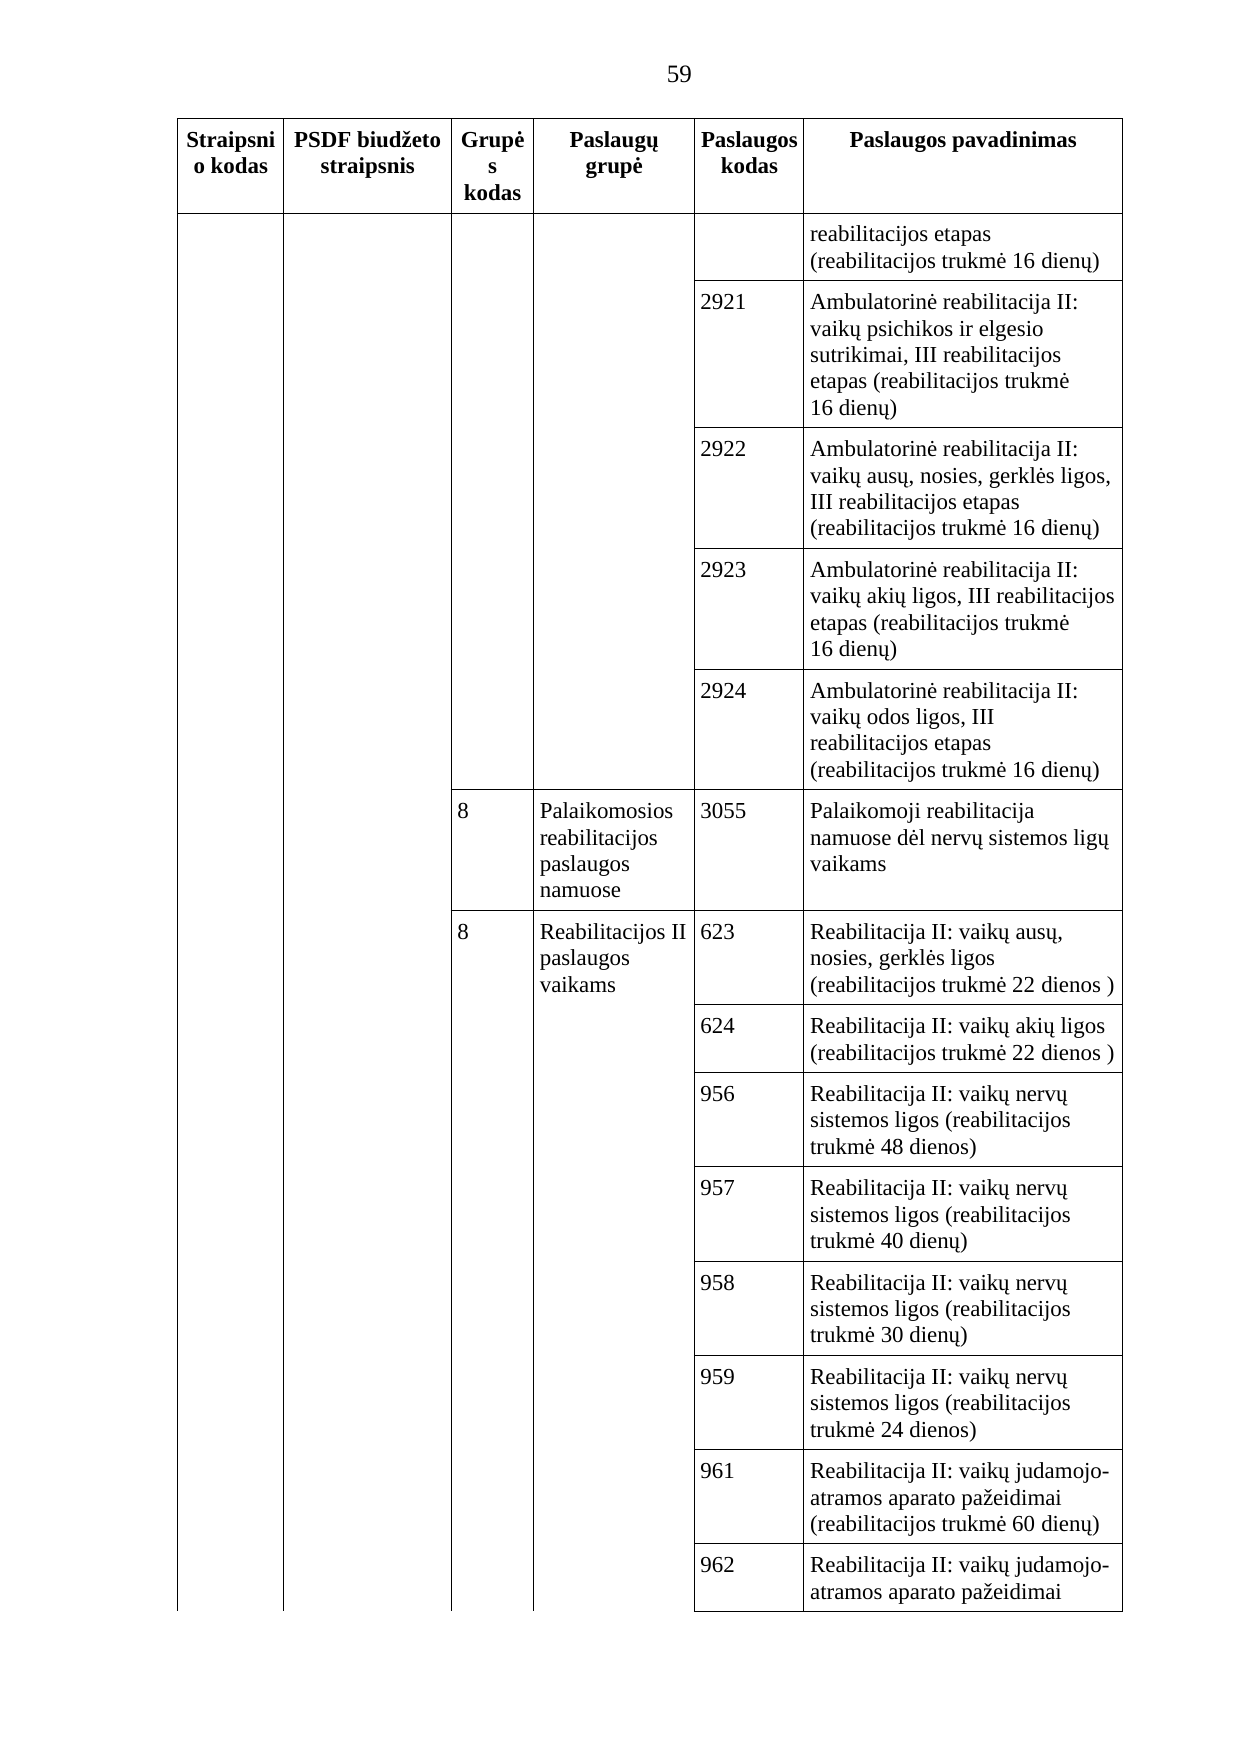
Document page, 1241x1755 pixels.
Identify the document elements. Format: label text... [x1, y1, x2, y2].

table_header PSDF biudžeto straipsnis [284, 119, 451, 212]
table_cell 959 [695, 1356, 803, 1449]
table_cell reabilitacijos etapas (reabilitacijos trukmė 16 dienų) [804, 214, 1122, 280]
table_cell [284, 910, 451, 1004]
table_cell 3055 [695, 790, 803, 910]
table_cell 956 [695, 1073, 803, 1166]
table_cell 958 [695, 1262, 803, 1355]
table_cell [534, 214, 694, 280]
table_header Straipsnio kodas [178, 119, 283, 212]
table_cell 623 [695, 911, 803, 1004]
table_cell [284, 280, 451, 427]
table_cell [284, 548, 451, 668]
table_cell [284, 669, 451, 789]
table_cell [534, 1004, 694, 1072]
table_cell [534, 548, 694, 668]
table_cell 8 [452, 911, 533, 1004]
table_header Paslaugų grupė [534, 119, 694, 212]
table_cell 2923 [695, 549, 803, 668]
table_cell [452, 669, 533, 789]
table_cell [534, 1355, 694, 1449]
table_cell Ambulatorinė reabilitacija II: vaikų psichikos ir elgesio sutrikimai, III reabilitacijos etapas (reabilitacijos trukmė 16 dienų) [804, 281, 1122, 427]
table_cell [452, 1449, 533, 1543]
table_cell [452, 1543, 533, 1611]
table_cell Reabilitacija II: vaikų nervų sistemos ligos (reabilitacijos trukmė 30 dienų) [804, 1262, 1122, 1355]
table_cell [284, 1261, 451, 1355]
table_cell [178, 669, 283, 789]
table_header Paslaugos pavadinimas [804, 119, 1122, 212]
table_cell [284, 1166, 451, 1261]
table_cell [452, 1355, 533, 1449]
table_cell Reabilitacija II: vaikų nervų sistemos ligos (reabilitacijos trukmė 40 dienų) [804, 1167, 1122, 1261]
table_cell [178, 1004, 283, 1072]
table_cell [534, 427, 694, 548]
table_cell [178, 280, 283, 427]
table_cell 2924 [695, 670, 803, 789]
table_cell [534, 669, 694, 789]
table_cell 8 [452, 790, 533, 910]
table_cell [284, 1072, 451, 1166]
table_cell [178, 214, 283, 280]
table_cell [284, 1355, 451, 1449]
table_cell Reabilitacija II: vaikų nervų sistemos ligos (reabilitacijos trukmė 24 dienos) [804, 1356, 1122, 1449]
table_cell Ambulatorinė reabilitacija II: vaikų ausų, nosies, gerklės ligos, III reabilitacijos etapas (reabilitacijos trukmė 16 dienų) [804, 428, 1122, 548]
table_cell Ambulatorinė reabilitacija II: vaikų odos ligos, III reabilitacijos etapas (reabilitacijos trukmė 16 dienų) [804, 670, 1122, 789]
table_cell [534, 1449, 694, 1543]
table_cell 624 [695, 1005, 803, 1072]
table_cell 957 [695, 1167, 803, 1261]
table_cell [284, 1004, 451, 1072]
table_cell Palaikomoji reabilitacija namuose dėl nervų sistemos ligų vaikams [804, 790, 1122, 910]
table_cell [178, 427, 283, 548]
table_cell [178, 1166, 283, 1261]
table_cell [178, 1449, 283, 1543]
table_cell [452, 1004, 533, 1072]
table_cell Palaikomosios reabilitacijos paslaugos namuose [534, 790, 694, 910]
table_cell [452, 1166, 533, 1261]
table_cell [452, 1072, 533, 1166]
table_cell [534, 1166, 694, 1261]
table_cell [284, 1449, 451, 1543]
table_cell [178, 910, 283, 1004]
table_cell [178, 789, 283, 910]
table_cell [452, 214, 533, 280]
table_cell [178, 1543, 283, 1611]
table_cell Reabilitacija II: vaikų nervų sistemos ligos (reabilitacijos trukmė 48 dienos) [804, 1073, 1122, 1166]
table_cell [534, 1261, 694, 1355]
table_cell 961 [695, 1450, 803, 1543]
table_cell [452, 548, 533, 668]
table_cell [284, 427, 451, 548]
table_header Paslaugos kodas [695, 119, 803, 212]
table_cell Reabilitacija II: vaikų ausų, nosies, gerklės ligos (reabilitacijos trukmė 22 dienos ) [804, 911, 1122, 1004]
table_cell [284, 789, 451, 910]
table_cell Reabilitacija II: vaikų judamojo-atramos aparato pažeidimai (reabilitacijos trukmė 60 dienų) [804, 1450, 1122, 1543]
table_cell [178, 1072, 283, 1166]
table_cell [534, 1543, 694, 1611]
table_cell [284, 1543, 451, 1611]
table_cell [695, 214, 803, 280]
table_cell [178, 548, 283, 668]
table_cell [534, 1072, 694, 1166]
table_cell Reabilitacija II: vaikų judamojo-atramos aparato pažeidimai [804, 1544, 1122, 1611]
table_cell 962 [695, 1544, 803, 1611]
table_cell 2921 [695, 281, 803, 427]
table_cell [452, 1261, 533, 1355]
table_cell [178, 1261, 283, 1355]
table_cell [452, 427, 533, 548]
table_cell Reabilitacijos II paslaugos vaikams [534, 911, 694, 1004]
table_cell [534, 280, 694, 427]
table_cell Reabilitacija II: vaikų akių ligos (reabilitacijos trukmė 22 dienos ) [804, 1005, 1122, 1072]
table_cell [284, 214, 451, 280]
table_cell 2922 [695, 428, 803, 548]
table_header Grupės kodas [452, 119, 533, 212]
table_cell [452, 280, 533, 427]
table_cell Ambulatorinė reabilitacija II: vaikų akių ligos, III reabilitacijos etapas (reabilitacijos trukmė 16 dienų) [804, 549, 1122, 668]
table_cell [178, 1355, 283, 1449]
